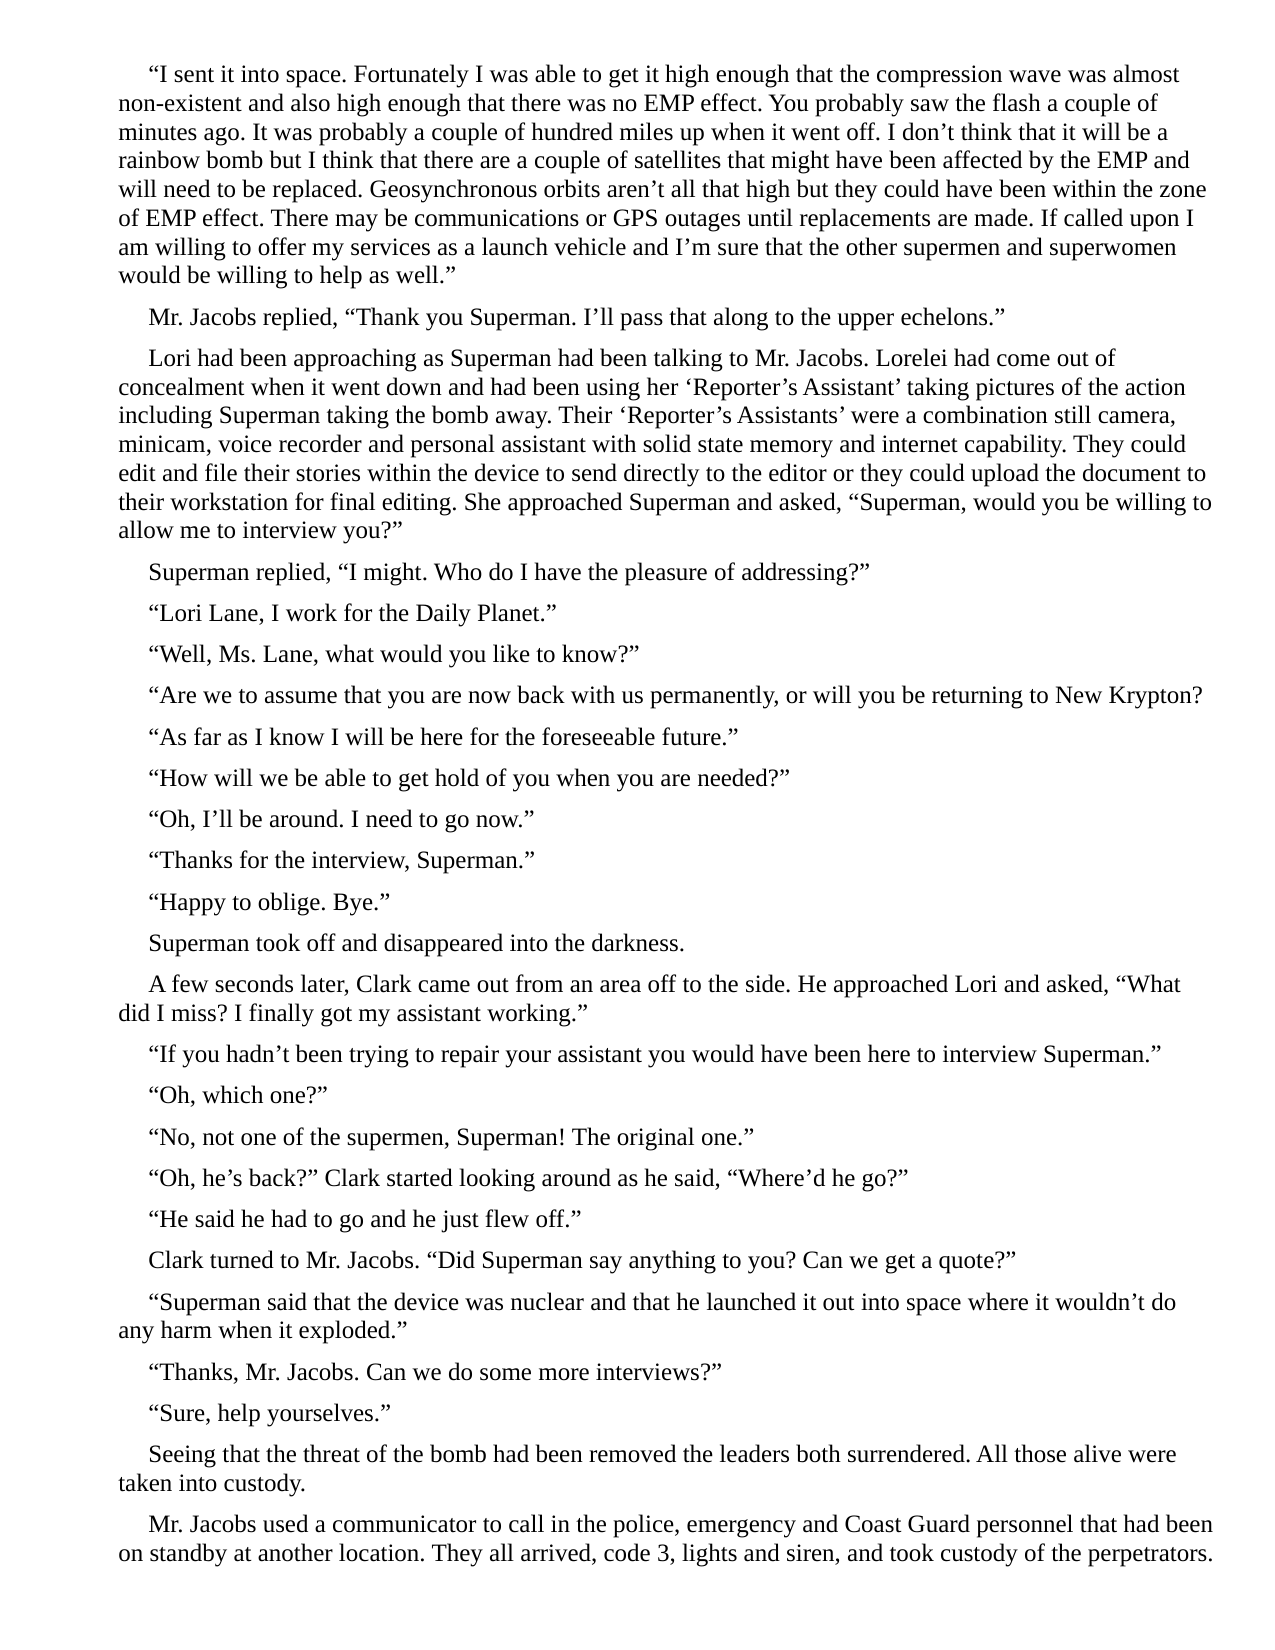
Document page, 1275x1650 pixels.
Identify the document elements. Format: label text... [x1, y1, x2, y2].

text “Happy to oblige. Bye.” [118, 887, 1216, 915]
text “Well, Ms. Lane, what would you like to know?” [118, 639, 1216, 668]
text “He said he had to go and he just flew off.” [118, 1204, 1216, 1233]
text “Oh, he’s back?” Clark started looking around as he said, “Where’d he go?” [118, 1163, 1216, 1192]
text Lori had been approaching as Superman had been talking to Mr. Jacobs. Lorelei had come out of concealment when it went down and had been using her ‘Reporter’s Assistant’ taking pictures of the action including Superman taking the bomb away. Their ‘Reporter’s Assistants’ were a combination still camera, minicam, voice recorder and personal assistant with solid state memory and internet capability. They could edit and file their stories within the device to send directly to the editor or they could upload the document to their workstation for final editing. She approached Superman and asked, “Superman, would you be willing to allow me to interview you?” [118, 343, 1216, 544]
text “Lori Lane, I work for the Daily Planet.” [118, 598, 1216, 627]
text “Thanks, Mr. Jacobs. Can we do some more interviews?” [118, 1357, 1216, 1385]
text “I sent it into space. Fortunately I was able to get it high enough that the compression wave was almost non-existent and also high enough that there was no EMP effect. You probably saw the flash a couple of minutes ago. It was probably a couple of hundred miles up when it went off. I don’t think that it will be a rainbow bomb but I think that there are a couple of satellites that might have been affected by the EMP and will need to be replaced. Geosynchronous orbits aren’t all that high but they could have been within the zone of EMP effect. There may be communications or GPS outages until replacements are made. If called upon I am willing to offer my services as a launch vehicle and I’m sure that the other supermen and superwomen would be willing to help as well.” [118, 59, 1216, 289]
text Mr. Jacobs replied, “Thank you Superman. I’ll pass that along to the upper echelons.” [118, 302, 1216, 330]
text Clark turned to Mr. Jacobs. “Did Superman say anything to you? Can we get a quote?” [118, 1245, 1216, 1274]
text “Oh, which one?” [118, 1080, 1216, 1109]
text Superman took off and disappeared into the darkness. [118, 928, 1216, 957]
text “Are we to assume that you are now back with us permanently, or will you be returning to New Krypton? [118, 680, 1216, 709]
text Mr. Jacobs used a communicator to call in the police, emergency and Coast Guard personnel that had been on standby at another location. They all arrived, code 3, lights and siren, and took custody of the perpetrators. [118, 1509, 1216, 1567]
text “If you hadn’t been trying to repair your assistant you would have been here to interview Superman.” [118, 1039, 1216, 1068]
text Superman replied, “I might. Who do I have the pleasure of addressing?” [118, 557, 1216, 585]
text “How will we be able to get hold of you when you are needed?” [118, 763, 1216, 792]
text Seeing that the threat of the bomb had been removed the leaders both surrendered. All those alive were taken into custody. [118, 1439, 1216, 1497]
text “Superman said that the device was nuclear and that he launched it out into space where it wouldn’t do any harm when it exploded.” [118, 1287, 1216, 1344]
text “Sure, help yourselves.” [118, 1398, 1216, 1427]
text “As far as I know I will be here for the foreseeable future.” [118, 722, 1216, 750]
text A few seconds later, Clark came out from an area off to the side. He approached Lori and asked, “What did I miss? I finally got my assistant working.” [118, 969, 1216, 1027]
text “No, not one of the supermen, Superman! The original one.” [118, 1122, 1216, 1150]
text “Oh, I’ll be around. I need to go now.” [118, 804, 1216, 833]
text “Thanks for the interview, Superman.” [118, 845, 1216, 874]
